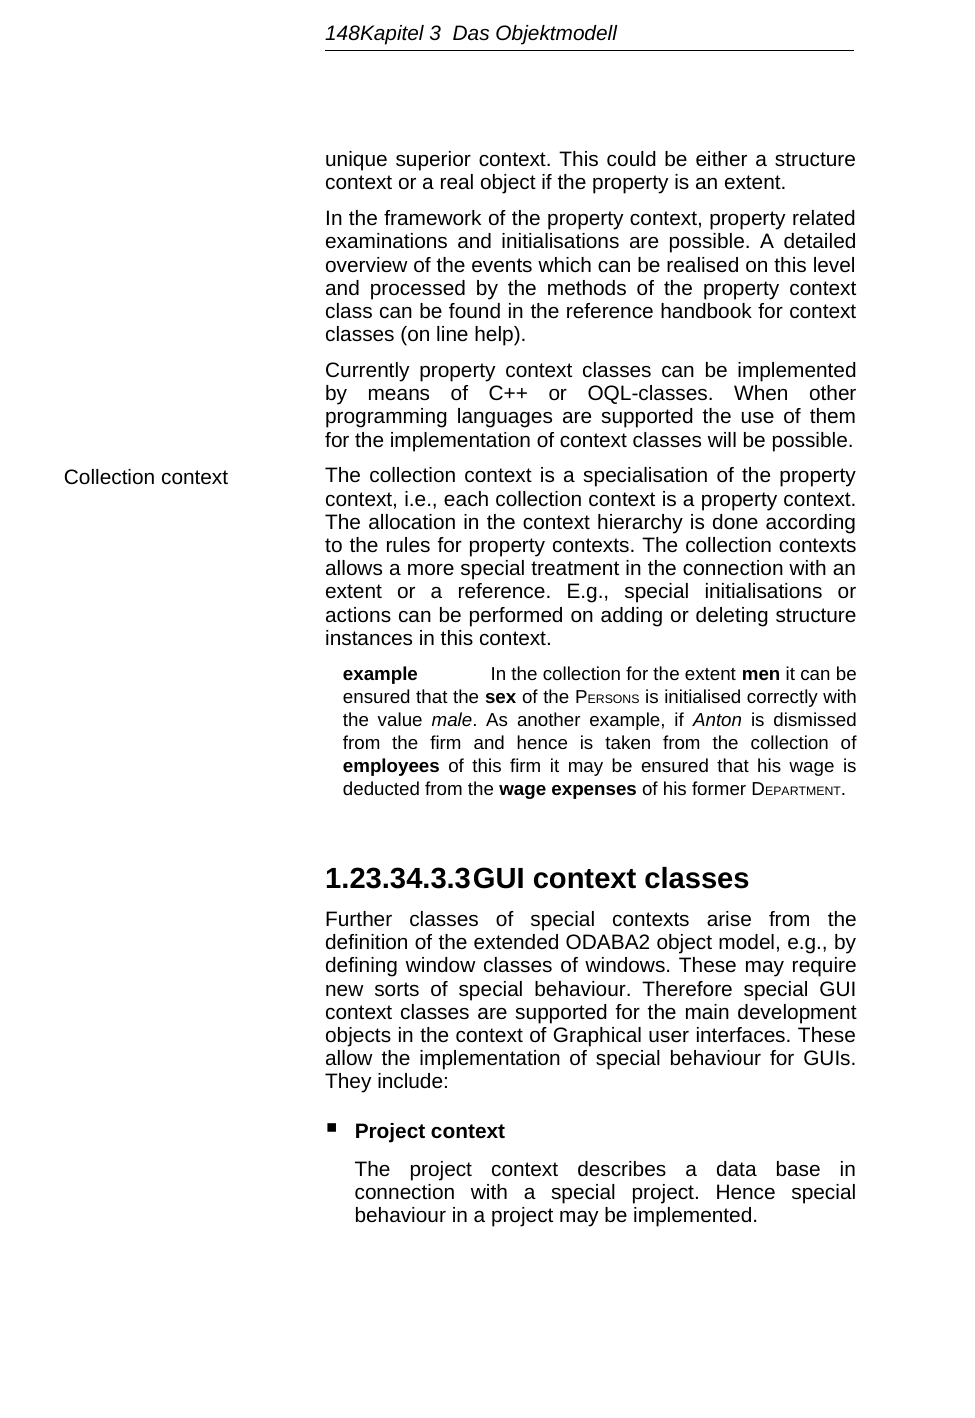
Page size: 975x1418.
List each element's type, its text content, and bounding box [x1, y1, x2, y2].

text The project context describes a data base in connection with a special project. Hence special behaviour in a project may be implemented. [354, 1157, 857, 1227]
text In the framework of the property context, property related examinations and initialisations are possible. A detailed overview of the events which can be realised on this level and processed by the methods of the property context class can be found in the reference handbook for context classes (on line help). [325, 207, 857, 346]
text Currently property context classes can be implemented by means of C++ or OQL-classes. When other programming languages are supported the use of them for the implementation of context classes will be possible. [325, 358, 857, 451]
text Collection context [64, 465, 268, 488]
list Project context [325, 1118, 857, 1145]
text example In the collection for the extent men it can be ensured that the sex of the Persons is initialised correctly with the value male. As another example, if Anton is dismissed from the firm and hence is taken from the collection of employees of this firm it may be ensured that his wage is deducted from the wage expenses of his former Department. [343, 662, 857, 800]
text Further classes of special contexts arise from the definition of the extended ODABA2 object model, e.g., by defining window classes of windows. These may require new sorts of special behaviour. Therefore special GUI context classes are supported for the main development objects in the context of Graphical user interfaces. These allow the implementation of special behaviour for GUIs. They include: [325, 907, 857, 1093]
text unique superior context. This could be either a structure context or a real object if the property is an extent. [325, 148, 857, 194]
text The collection context is a specialisation of the property context, i.e., each collection context is a property context. The allocation in the context hierarchy is done according to the rules for property contexts. The collection contexts allows a more special treatment in the connection with an extent or a reference. E.g., special initialisations or actions can be performed on adding or deleting structure instances in this context. [325, 464, 857, 650]
subtitle 4.3.3 GUI context classes [325, 862, 857, 895]
